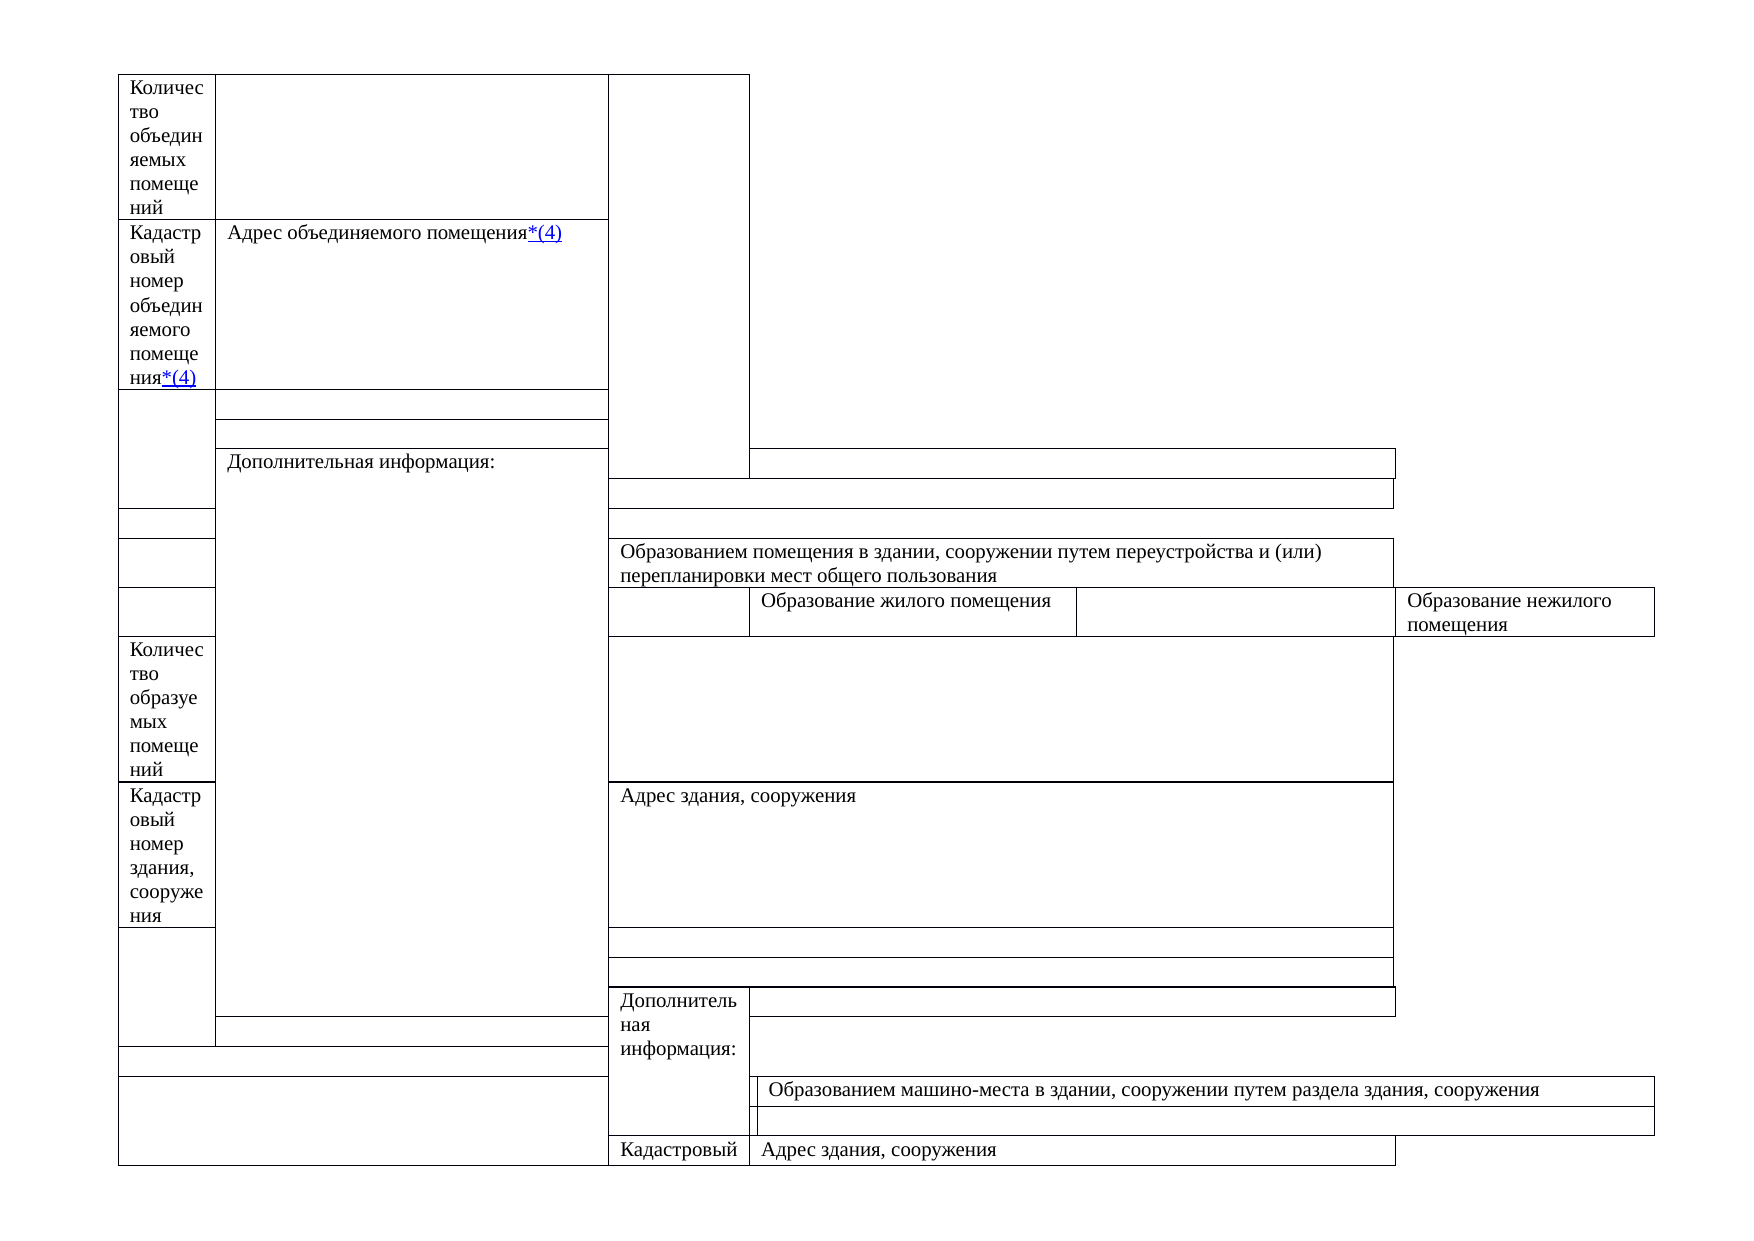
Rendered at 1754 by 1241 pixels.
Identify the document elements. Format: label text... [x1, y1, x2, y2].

table_cell [750, 1016, 1716, 1046]
table_cell [750, 1077, 757, 1106]
table_cell [119, 1047, 608, 1076]
table_cell Дополнительная информация: [609, 988, 749, 1135]
table_cell [750, 219, 1716, 389]
table_cell [1655, 1106, 1716, 1135]
table_cell [1655, 1076, 1716, 1106]
table_cell [119, 539, 215, 587]
table_cell Количество образуемых помещений [119, 637, 215, 781]
table_cell [1396, 986, 1716, 1016]
table_cell [216, 1017, 608, 1046]
table_cell [119, 390, 215, 508]
table_cell [750, 74, 1716, 219]
table_cell Кадастровый номер объединяемого помещения*(4) [119, 220, 215, 389]
table_cell Дополнительная информация: [216, 449, 608, 1016]
table_cell Образование нежилого помещения [1396, 588, 1654, 636]
table_cell [1396, 448, 1716, 478]
table_cell [216, 75, 608, 219]
table_cell Количество объединяемых помещений [119, 75, 215, 219]
table_cell Образование жилого помещения [750, 588, 1076, 636]
table_cell [1394, 927, 1716, 957]
table_cell [216, 420, 608, 448]
table_cell [1394, 957, 1716, 986]
table_cell [609, 958, 1393, 986]
table_cell [1394, 538, 1716, 587]
table_cell [758, 1107, 1654, 1135]
table_cell Образованием машино-места в здании, сооружении путем раздела здания, сооружения [758, 1077, 1654, 1106]
table_cell [1394, 781, 1716, 927]
table_cell [750, 988, 1395, 1016]
table_cell [1077, 588, 1395, 636]
table_cell Кадастровый номер здания, сооружения [119, 783, 215, 927]
table_cell [1655, 587, 1716, 636]
table_cell [119, 928, 215, 1046]
table_cell [216, 390, 608, 418]
table_cell Адрес здания, сооружения [750, 1136, 1395, 1165]
table_cell [609, 637, 1393, 781]
table_cell [750, 449, 1395, 478]
table_cell [609, 479, 1393, 508]
table_cell Образованием помещения в здании, сооружении путем переустройства и (или) перепланировки мест общего пользования [609, 539, 1393, 587]
table_cell [609, 508, 1716, 538]
table_cell Адрес здания, сооружения [609, 783, 1393, 927]
table_cell [609, 928, 1393, 957]
table_cell [119, 1077, 608, 1165]
table_cell Кадастровый [609, 1136, 749, 1165]
table_cell [1394, 478, 1716, 508]
table_cell [609, 588, 749, 636]
table_cell [1396, 1135, 1716, 1165]
table_cell [119, 509, 215, 538]
table_cell [119, 588, 215, 636]
table_cell [750, 389, 1716, 418]
table_cell Адрес объединяемого помещения*(4) [216, 220, 608, 389]
table_cell [750, 419, 1716, 448]
table_cell [1394, 636, 1716, 781]
table_cell [750, 1046, 1716, 1076]
